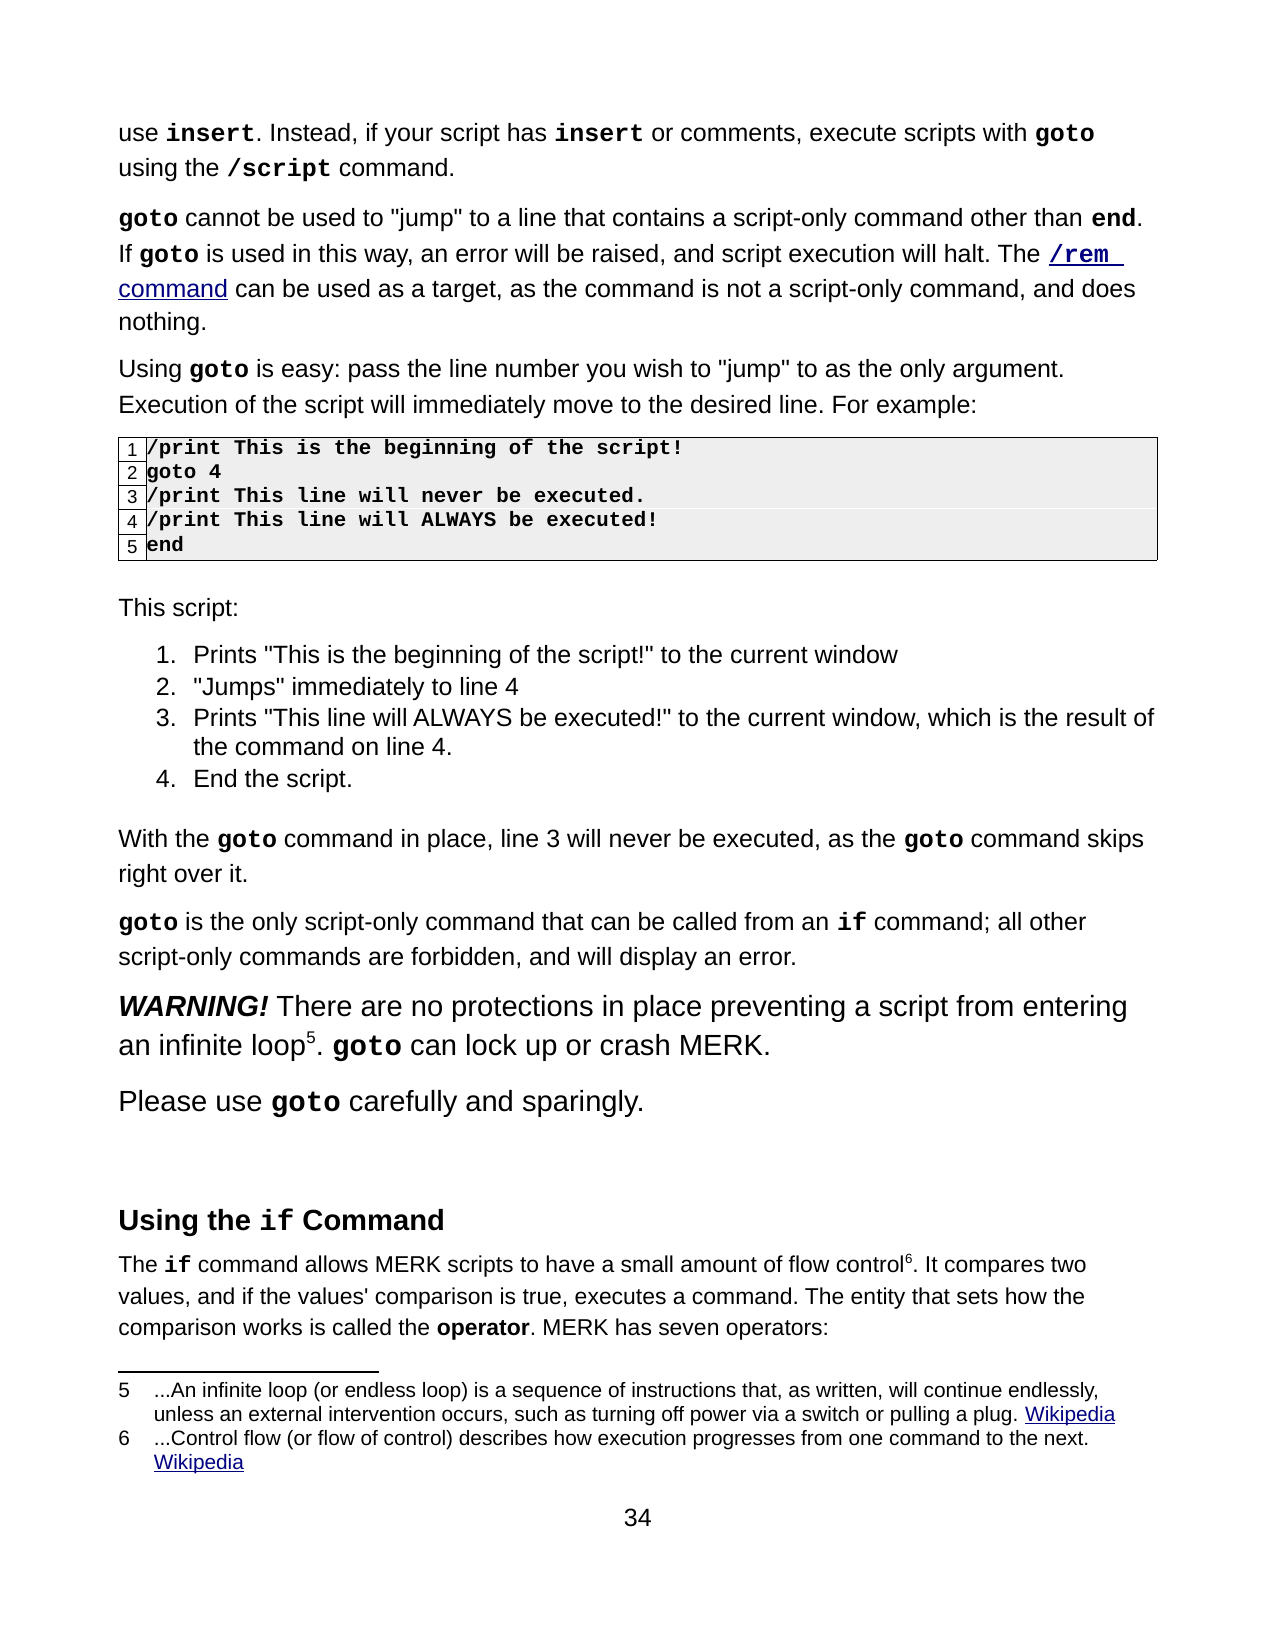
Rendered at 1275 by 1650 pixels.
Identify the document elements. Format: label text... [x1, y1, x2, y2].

table_cell /print This line will ALWAYS be executed! [147, 509, 1157, 534]
text goto is the only script-only command that can be called from an if command; all other script-only commands are forbidden, and will display an error. [118, 907, 1157, 971]
table_cell /print This line will never be executed. [147, 485, 1157, 508]
text ...Control flow (or flow of control) describes how execution progresses from one command to the next. Wikipedia [118, 1426, 1157, 1474]
table_cell 3 [119, 486, 146, 508]
table_cell end [147, 534, 1157, 560]
text With the goto command in place, line 3 will never be executed, as the goto command skips right over it. [118, 824, 1157, 888]
text ...An infinite loop (or endless loop) is a sequence of instructions that, as written, will continue endlessly, unless an external intervention occurs, such as turning off power via a switch or pulling a plug. Wikipedia [118, 1378, 1157, 1426]
table_cell 5 [119, 535, 146, 560]
text Please use goto carefully and sparingly. [118, 1084, 1157, 1120]
subtitle Using the if Command [118, 1202, 1157, 1239]
table_header /print This is the beginning of the script! [147, 438, 1157, 461]
list "Jumps" immediately to line 4 [156, 672, 1157, 701]
table_cell 4 [119, 510, 146, 534]
list Prints "This is the beginning of the script!" to the current window [156, 641, 1157, 669]
text The if command allows MERK scripts to have a small amount of flow control. It compares two values, and if the values' comparison is true, executes a command. The entity that sets how the comparison works is called the operator. MERK has seven operators: [118, 1251, 1157, 1340]
table_cell goto 4 [147, 461, 1157, 485]
text WARNING! There are no protections in place preventing a script from entering an infinite loop. goto can lock up or crash MERK. [118, 989, 1157, 1064]
list Prints "This line will ALWAYS be executed!" to the current window, which is the result of the command on line 4. [156, 703, 1157, 761]
text This script: [118, 561, 1157, 622]
text use insert. Instead, if your script has insert or comments, execute scripts with goto using the /script command. [118, 118, 1157, 184]
list End the script. [156, 764, 1157, 821]
table_header 1 [119, 438, 146, 461]
text goto cannot be used to "jump" to a line that contains a script-only command other than end. If goto is used in this way, an error will be raised, and script execution will halt. The /rem command can be used as a target, as the command is not a script-only command, and does nothing. [118, 203, 1157, 336]
text Using goto is easy: pass the line number you wish to "jump" to as the only argument. Execution of the script will immediately move to the desired line. For example: [118, 354, 1157, 418]
table_cell 2 [119, 462, 146, 485]
